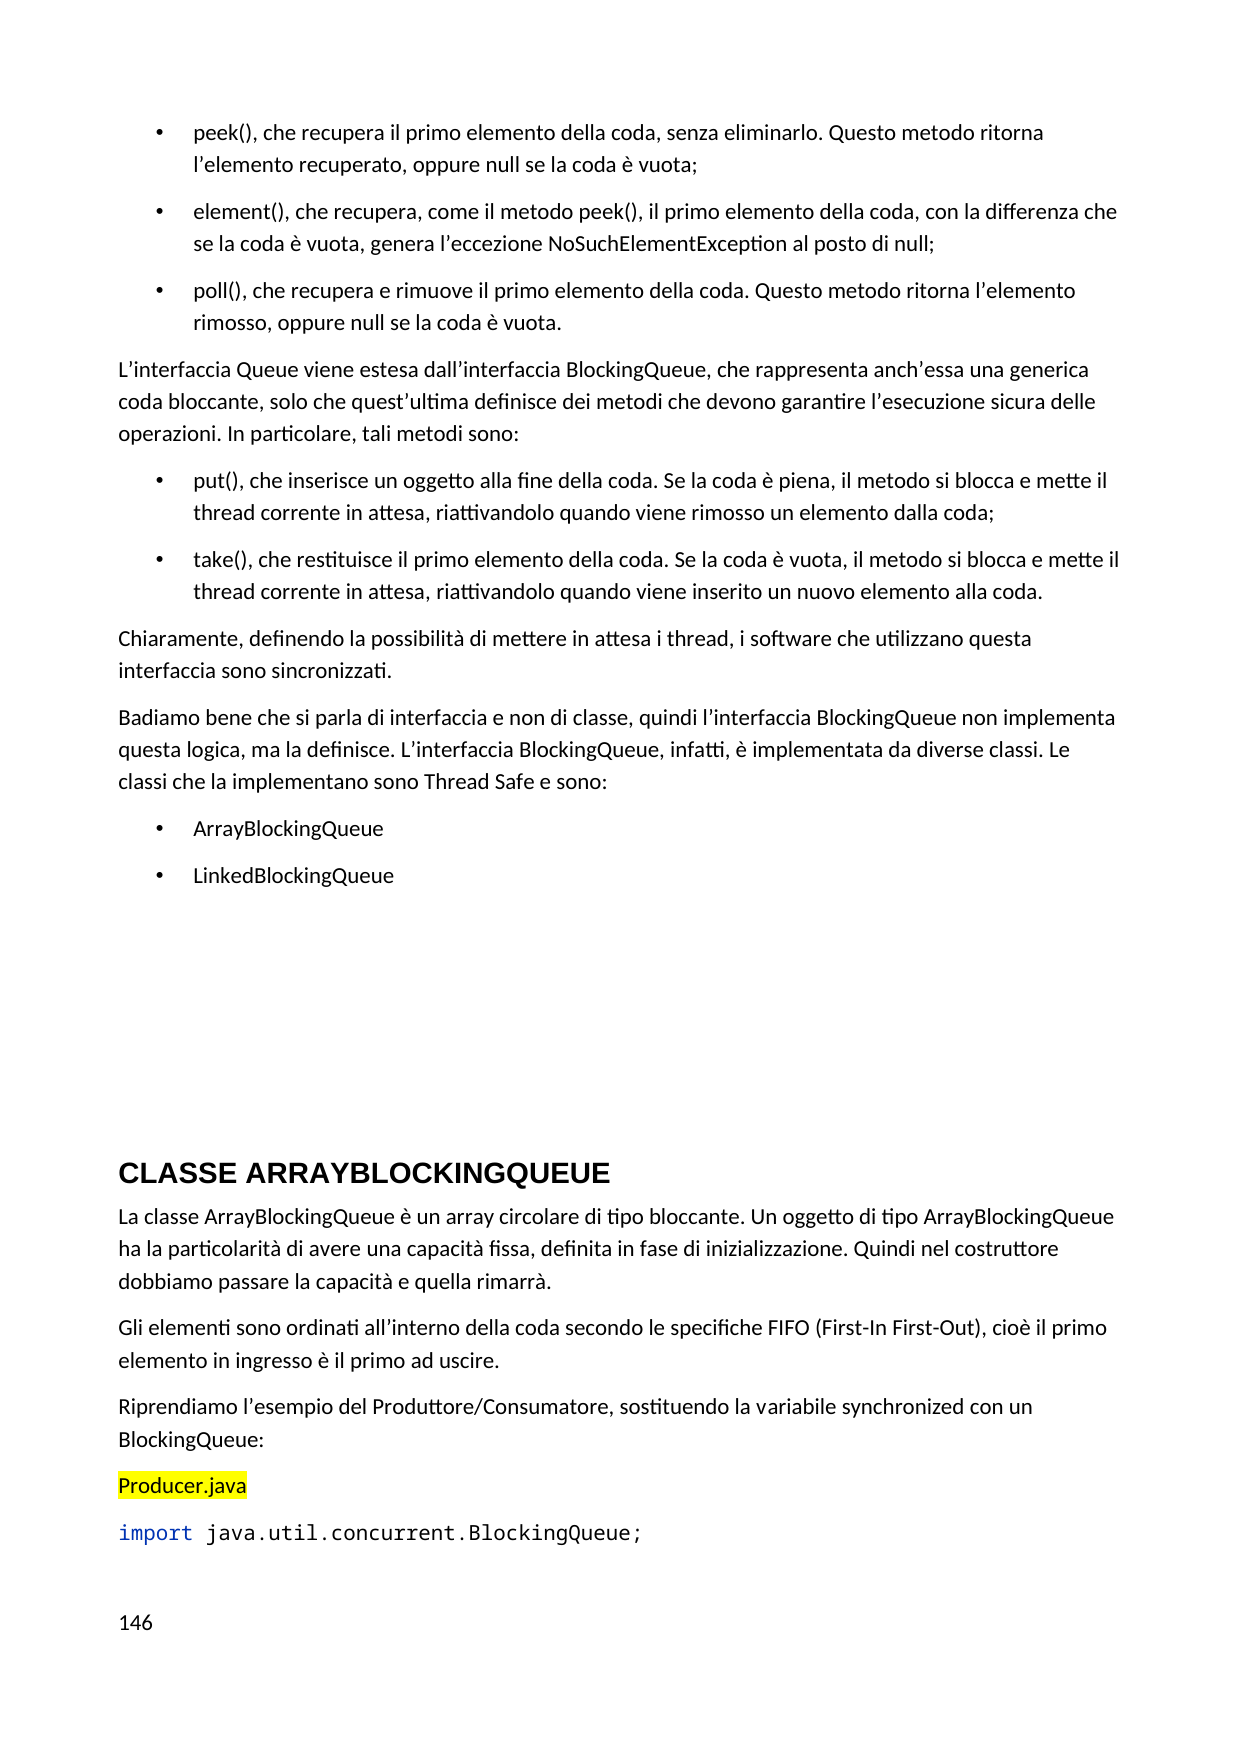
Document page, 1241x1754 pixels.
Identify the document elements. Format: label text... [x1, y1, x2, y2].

subtitle CLASSE ARRAYBLOCKINGQUEUE [118, 1156, 1122, 1190]
list peek(), che recupera il primo elemento della coda, senza eliminarlo. Questo metodo ritorna l’elemento recuperato, oppure null se la coda è vuota; [156, 118, 1122, 178]
text Badiamo bene che si parla di interfaccia e non di classe, quindi l’interfaccia BlockingQueue non implementa questa logica, ma la definisce. L’interfaccia BlockingQueue, infatti, è implementata da diverse classi. Le classi che la implementano sono Thread Safe e sono: [118, 703, 1122, 795]
text Riprendiamo l’esempio del Produttore/Consumatore, sostituendo la variabile synchronized con un BlockingQueue: [118, 1392, 1122, 1453]
text Producer.java [118, 1471, 1122, 1499]
text Chiaramente, definendo la possibilità di mettere in attesa i thread, i software che utilizzano questa interfaccia sono sincronizzati. [118, 624, 1122, 684]
list LinkedBlockingQueue [156, 861, 1122, 889]
list take(), che restituisce il primo elemento della coda. Se la coda è vuota, il metodo si blocca e mette il thread corrente in attesa, riattivandolo quando viene inserito un nuovo elemento alla coda. [156, 545, 1122, 605]
text L’interfaccia Queue viene estesa dall’interfaccia BlockingQueue, che rappresenta anch’essa una generica coda bloccante, solo che quest’ultima definisce dei metodi che devono garantire l’esecuzione sicura delle operazioni. In particolare, tali metodi sono: [118, 355, 1122, 447]
text Gli elementi sono ordinati all’interno della coda secondo le specifiche FIFO (First-In First-Out), cioè il primo elemento in ingresso è il primo ad uscire. [118, 1313, 1122, 1374]
list element(), che recupera, come il metodo peek(), il primo elemento della coda, con la differenza che se la coda è vuota, genera l’eccezione NoSuchElementException al posto di null; [156, 197, 1122, 257]
list poll(), che recupera e rimuove il primo elemento della coda. Questo metodo ritorna l’elemento rimosso, oppure null se la coda è vuota. [156, 276, 1122, 336]
text La classe ArrayBlockingQueue è un array circolare di tipo bloccante. Un oggetto di tipo ArrayBlockingQueue ha la particolarità di avere una capacità fissa, definita in fase di inizializzazione. Quindi nel costruttore dobbiamo passare la capacità e quella rimarrà. [118, 1202, 1122, 1295]
list put(), che inserisce un oggetto alla fine della coda. Se la coda è piena, il metodo si blocca e mette il thread corrente in attesa, riattivandolo quando viene rimosso un elemento dalla coda; [156, 466, 1122, 526]
list ArrayBlockingQueue [156, 814, 1122, 842]
text import java.util.concurrent.BlockingQueue; [118, 1518, 1122, 1575]
